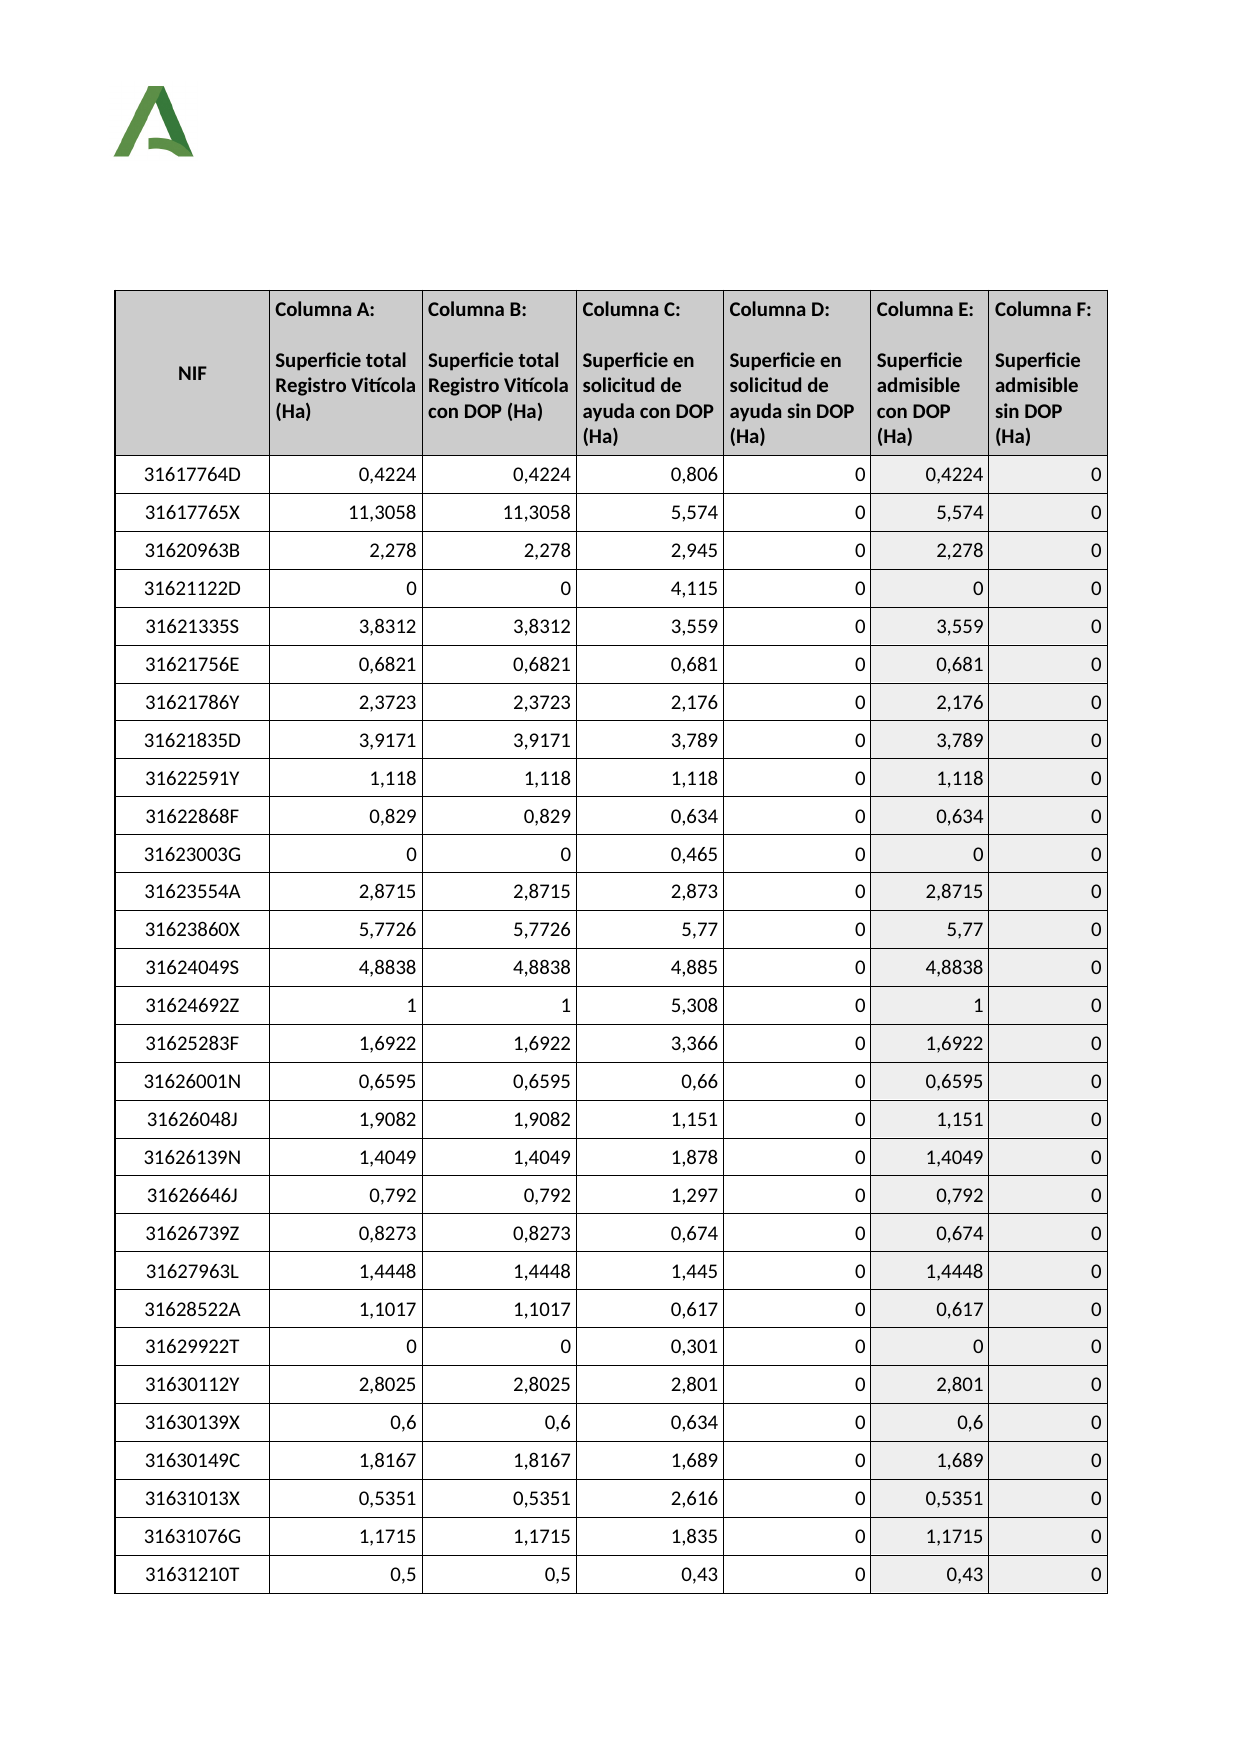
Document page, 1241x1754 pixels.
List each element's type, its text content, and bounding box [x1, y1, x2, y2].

table_cell 0 [989, 1214, 1107, 1251]
table_cell 0,4224 [270, 456, 422, 493]
table_cell 0 [724, 1139, 870, 1175]
table_cell 2,278 [270, 532, 422, 569]
table_cell 5,574 [871, 494, 988, 531]
table_cell 31620963B [116, 532, 269, 569]
table_cell 0 [989, 570, 1107, 607]
table_cell 0,465 [577, 835, 723, 872]
table_cell 0 [724, 456, 870, 493]
table_cell 0 [724, 759, 870, 796]
table_cell 0,634 [577, 797, 723, 834]
table_cell 0 [423, 570, 576, 607]
table_cell 0,6 [871, 1404, 988, 1441]
table_cell 0,4224 [423, 456, 576, 493]
table_cell 0 [871, 835, 988, 872]
table_cell 3,789 [871, 721, 988, 758]
table_cell 0,8273 [423, 1214, 576, 1251]
table_cell 0,4224 [871, 456, 988, 493]
table_header NIF [116, 291, 269, 455]
table_cell 1,689 [577, 1442, 723, 1479]
table_cell 2,176 [871, 684, 988, 720]
table_cell 5,308 [577, 987, 723, 1024]
table_cell 1,1017 [423, 1290, 576, 1327]
table_cell 2,8715 [423, 873, 576, 910]
table_cell 1,118 [577, 759, 723, 796]
table_cell 31629922T [116, 1328, 269, 1365]
table_cell 0,66 [577, 1063, 723, 1099]
table_cell 31626001N [116, 1063, 269, 1099]
table_cell 0 [724, 608, 870, 644]
table_cell 0 [724, 532, 870, 569]
table_cell 4,885 [577, 949, 723, 986]
table_cell 0 [871, 1328, 988, 1365]
table_header Columna F: Superficie admisible sin DOP (Ha) [989, 291, 1107, 455]
table_cell 1,8167 [423, 1442, 576, 1479]
table_cell 0,5351 [871, 1480, 988, 1517]
table_cell 0 [989, 1063, 1107, 1099]
table_cell 1,6922 [423, 1025, 576, 1062]
table_cell 31627963L [116, 1252, 269, 1289]
table_cell 31623860X [116, 911, 269, 948]
table_cell 1,835 [577, 1518, 723, 1554]
table_header Columna E: Superficie admisible con DOP (Ha) [871, 291, 988, 455]
table_cell 0 [989, 759, 1107, 796]
table_cell 0,681 [871, 646, 988, 682]
table_cell 0 [724, 684, 870, 720]
table_cell 5,7726 [270, 911, 422, 948]
table_cell 5,77 [871, 911, 988, 948]
table_cell 0 [989, 1025, 1107, 1062]
table_cell 0 [989, 721, 1107, 758]
table_cell 0 [724, 1366, 870, 1403]
table_cell 0,6821 [270, 646, 422, 682]
table_cell 0 [423, 1328, 576, 1365]
table_cell 0,6595 [270, 1063, 422, 1099]
table_cell 2,278 [871, 532, 988, 569]
table_cell 0,806 [577, 456, 723, 493]
table_cell 0 [989, 532, 1107, 569]
table_cell 1,1715 [423, 1518, 576, 1554]
table_cell 0 [724, 1101, 870, 1137]
table_cell 31621122D [116, 570, 269, 607]
table_cell 31621756E [116, 646, 269, 682]
table_cell 31626739Z [116, 1214, 269, 1251]
table_cell 0,617 [577, 1290, 723, 1327]
table_cell 2,8715 [270, 873, 422, 910]
table_cell 31630139X [116, 1404, 269, 1441]
table_cell 0 [724, 570, 870, 607]
table_cell 2,616 [577, 1480, 723, 1517]
table_header Columna A: Superficie total Registro Vitícola (Ha) [270, 291, 422, 455]
table_cell 0 [989, 987, 1107, 1024]
table_cell 0,617 [871, 1290, 988, 1327]
table_header Columna D: Superficie en solicitud de ayuda sin DOP (Ha) [724, 291, 870, 455]
table_cell 0 [724, 1442, 870, 1479]
table_cell 0 [724, 1252, 870, 1289]
table_cell 0,634 [871, 797, 988, 834]
table_cell 0,829 [270, 797, 422, 834]
table_cell 0,6821 [423, 646, 576, 682]
table_cell 1,1017 [270, 1290, 422, 1327]
table_cell 1,9082 [270, 1101, 422, 1137]
table_cell 1,445 [577, 1252, 723, 1289]
table_cell 1,118 [270, 759, 422, 796]
table_cell 11,3058 [423, 494, 576, 531]
table_cell 31623554A [116, 873, 269, 910]
table_cell 0 [871, 570, 988, 607]
table_cell 0 [724, 797, 870, 834]
table_header Columna C: Superficie en solicitud de ayuda con DOP (Ha) [577, 291, 723, 455]
table_cell 2,801 [577, 1366, 723, 1403]
table_cell 0 [989, 1556, 1107, 1592]
table_cell 31617764D [116, 456, 269, 493]
table_cell 1,8167 [270, 1442, 422, 1479]
table_cell 0,6595 [871, 1063, 988, 1099]
table_cell 0 [724, 1328, 870, 1365]
table_cell 0 [270, 570, 422, 607]
table_cell 0,8273 [270, 1214, 422, 1251]
table_cell 0,6 [423, 1404, 576, 1441]
table_cell 0 [724, 987, 870, 1024]
table_cell 31624049S [116, 949, 269, 986]
table_cell 1,878 [577, 1139, 723, 1175]
table_cell 0,5 [270, 1556, 422, 1592]
table_cell 0,674 [577, 1214, 723, 1251]
table_cell 0,634 [577, 1404, 723, 1441]
table_cell 0 [989, 608, 1107, 644]
table_cell 0 [989, 456, 1107, 493]
table_cell 4,115 [577, 570, 723, 607]
table_cell 0,6595 [423, 1063, 576, 1099]
table_cell 0 [724, 949, 870, 986]
table_cell 31628522A [116, 1290, 269, 1327]
table_cell 0 [989, 873, 1107, 910]
table_cell 0 [270, 835, 422, 872]
table_cell 31624692Z [116, 987, 269, 1024]
table_cell 31626048J [116, 1101, 269, 1137]
table_cell 0 [724, 873, 870, 910]
table_cell 1 [423, 987, 576, 1024]
table_cell 0 [989, 949, 1107, 986]
table_cell 0 [989, 1139, 1107, 1175]
table_cell 0,43 [871, 1556, 988, 1592]
table_header Columna B: Superficie total Registro Vitícola con DOP (Ha) [423, 291, 576, 455]
table_cell 5,574 [577, 494, 723, 531]
table_cell 0 [989, 797, 1107, 834]
table_cell 3,559 [577, 608, 723, 644]
table_cell 5,7726 [423, 911, 576, 948]
table_cell 0 [724, 1063, 870, 1099]
table_cell 1 [871, 987, 988, 1024]
table_cell 31621786Y [116, 684, 269, 720]
table_cell 31630112Y [116, 1366, 269, 1403]
table_cell 1,4049 [270, 1139, 422, 1175]
table_cell 1,151 [871, 1101, 988, 1137]
table_cell 0,792 [423, 1176, 576, 1213]
table_cell 1,4049 [423, 1139, 576, 1175]
table_cell 3,8312 [270, 608, 422, 644]
table_cell 4,8838 [270, 949, 422, 986]
table_cell 0,5351 [423, 1480, 576, 1517]
table_cell 1,4448 [871, 1252, 988, 1289]
table_cell 0,5351 [270, 1480, 422, 1517]
table_cell 1,1715 [871, 1518, 988, 1554]
table_cell 0 [724, 1290, 870, 1327]
table_cell 2,873 [577, 873, 723, 910]
table_cell 1,689 [871, 1442, 988, 1479]
table_cell 4,8838 [423, 949, 576, 986]
table_cell 0,829 [423, 797, 576, 834]
table_cell 0,5 [423, 1556, 576, 1592]
table_cell 2,8025 [270, 1366, 422, 1403]
table_cell 3,9171 [423, 721, 576, 758]
table_cell 0 [989, 684, 1107, 720]
table_cell 31631013X [116, 1480, 269, 1517]
table_cell 3,8312 [423, 608, 576, 644]
table_cell 31617765X [116, 494, 269, 531]
table_cell 31631210T [116, 1556, 269, 1592]
table_cell 31622591Y [116, 759, 269, 796]
table_cell 3,789 [577, 721, 723, 758]
table_cell 0 [989, 1518, 1107, 1554]
table_cell 0 [724, 1214, 870, 1251]
table_cell 2,176 [577, 684, 723, 720]
table_cell 0 [989, 1328, 1107, 1365]
table_cell 4,8838 [871, 949, 988, 986]
table_cell 31626139N [116, 1139, 269, 1175]
picture [109, 81, 198, 161]
table_cell 1 [270, 987, 422, 1024]
table_cell 3,366 [577, 1025, 723, 1062]
table_cell 31622868F [116, 797, 269, 834]
table_cell 0 [989, 646, 1107, 682]
table_cell 1,151 [577, 1101, 723, 1137]
table_cell 0 [989, 1176, 1107, 1213]
table_cell 31623003G [116, 835, 269, 872]
table_cell 2,278 [423, 532, 576, 569]
table_cell 31625283F [116, 1025, 269, 1062]
table_cell 0,301 [577, 1328, 723, 1365]
table_cell 3,559 [871, 608, 988, 644]
table_cell 0 [989, 1404, 1107, 1441]
table_cell 1,9082 [423, 1101, 576, 1137]
table_cell 1,4448 [423, 1252, 576, 1289]
table_cell 0 [724, 1025, 870, 1062]
table_cell 0 [724, 1518, 870, 1554]
table_cell 0 [724, 1176, 870, 1213]
table_cell 0 [724, 911, 870, 948]
table_cell 0,674 [871, 1214, 988, 1251]
table_cell 0 [989, 494, 1107, 531]
table_cell 2,801 [871, 1366, 988, 1403]
table_cell 31626646J [116, 1176, 269, 1213]
table_cell 31631076G [116, 1518, 269, 1554]
table_cell 1,6922 [270, 1025, 422, 1062]
table_cell 3,9171 [270, 721, 422, 758]
table_cell 2,8715 [871, 873, 988, 910]
table_cell 0,792 [270, 1176, 422, 1213]
table_cell 1,4049 [871, 1139, 988, 1175]
table_cell 0 [724, 1480, 870, 1517]
table_cell 31630149C [116, 1442, 269, 1479]
table_cell 0,6 [270, 1404, 422, 1441]
table_cell 0 [724, 494, 870, 531]
table_cell 1,6922 [871, 1025, 988, 1062]
table_cell 31621335S [116, 608, 269, 644]
table_cell 2,8025 [423, 1366, 576, 1403]
table_cell 0 [989, 911, 1107, 948]
table_cell 0 [989, 1252, 1107, 1289]
table_cell 0 [724, 1556, 870, 1592]
table_cell 11,3058 [270, 494, 422, 531]
table_cell 2,3723 [270, 684, 422, 720]
table_cell 0 [989, 1290, 1107, 1327]
table_cell 1,118 [871, 759, 988, 796]
table_cell 0,43 [577, 1556, 723, 1592]
table_cell 0 [724, 721, 870, 758]
table_cell 0 [989, 1366, 1107, 1403]
table_cell 0,681 [577, 646, 723, 682]
table_cell 0 [989, 1442, 1107, 1479]
table_cell 2,3723 [423, 684, 576, 720]
table_cell 5,77 [577, 911, 723, 948]
table_cell 0 [989, 835, 1107, 872]
table_cell 1,4448 [270, 1252, 422, 1289]
table_cell 0 [270, 1328, 422, 1365]
table_cell 1,1715 [270, 1518, 422, 1554]
table_cell 0 [724, 646, 870, 682]
table_cell 1,297 [577, 1176, 723, 1213]
table_cell 0 [724, 835, 870, 872]
table_cell 0 [724, 1404, 870, 1441]
table_cell 31621835D [116, 721, 269, 758]
table_cell 1,118 [423, 759, 576, 796]
table_cell 2,945 [577, 532, 723, 569]
table_cell 0 [423, 835, 576, 872]
table_cell 0 [989, 1480, 1107, 1517]
table_cell 0 [989, 1101, 1107, 1137]
table_cell 0,792 [871, 1176, 988, 1213]
